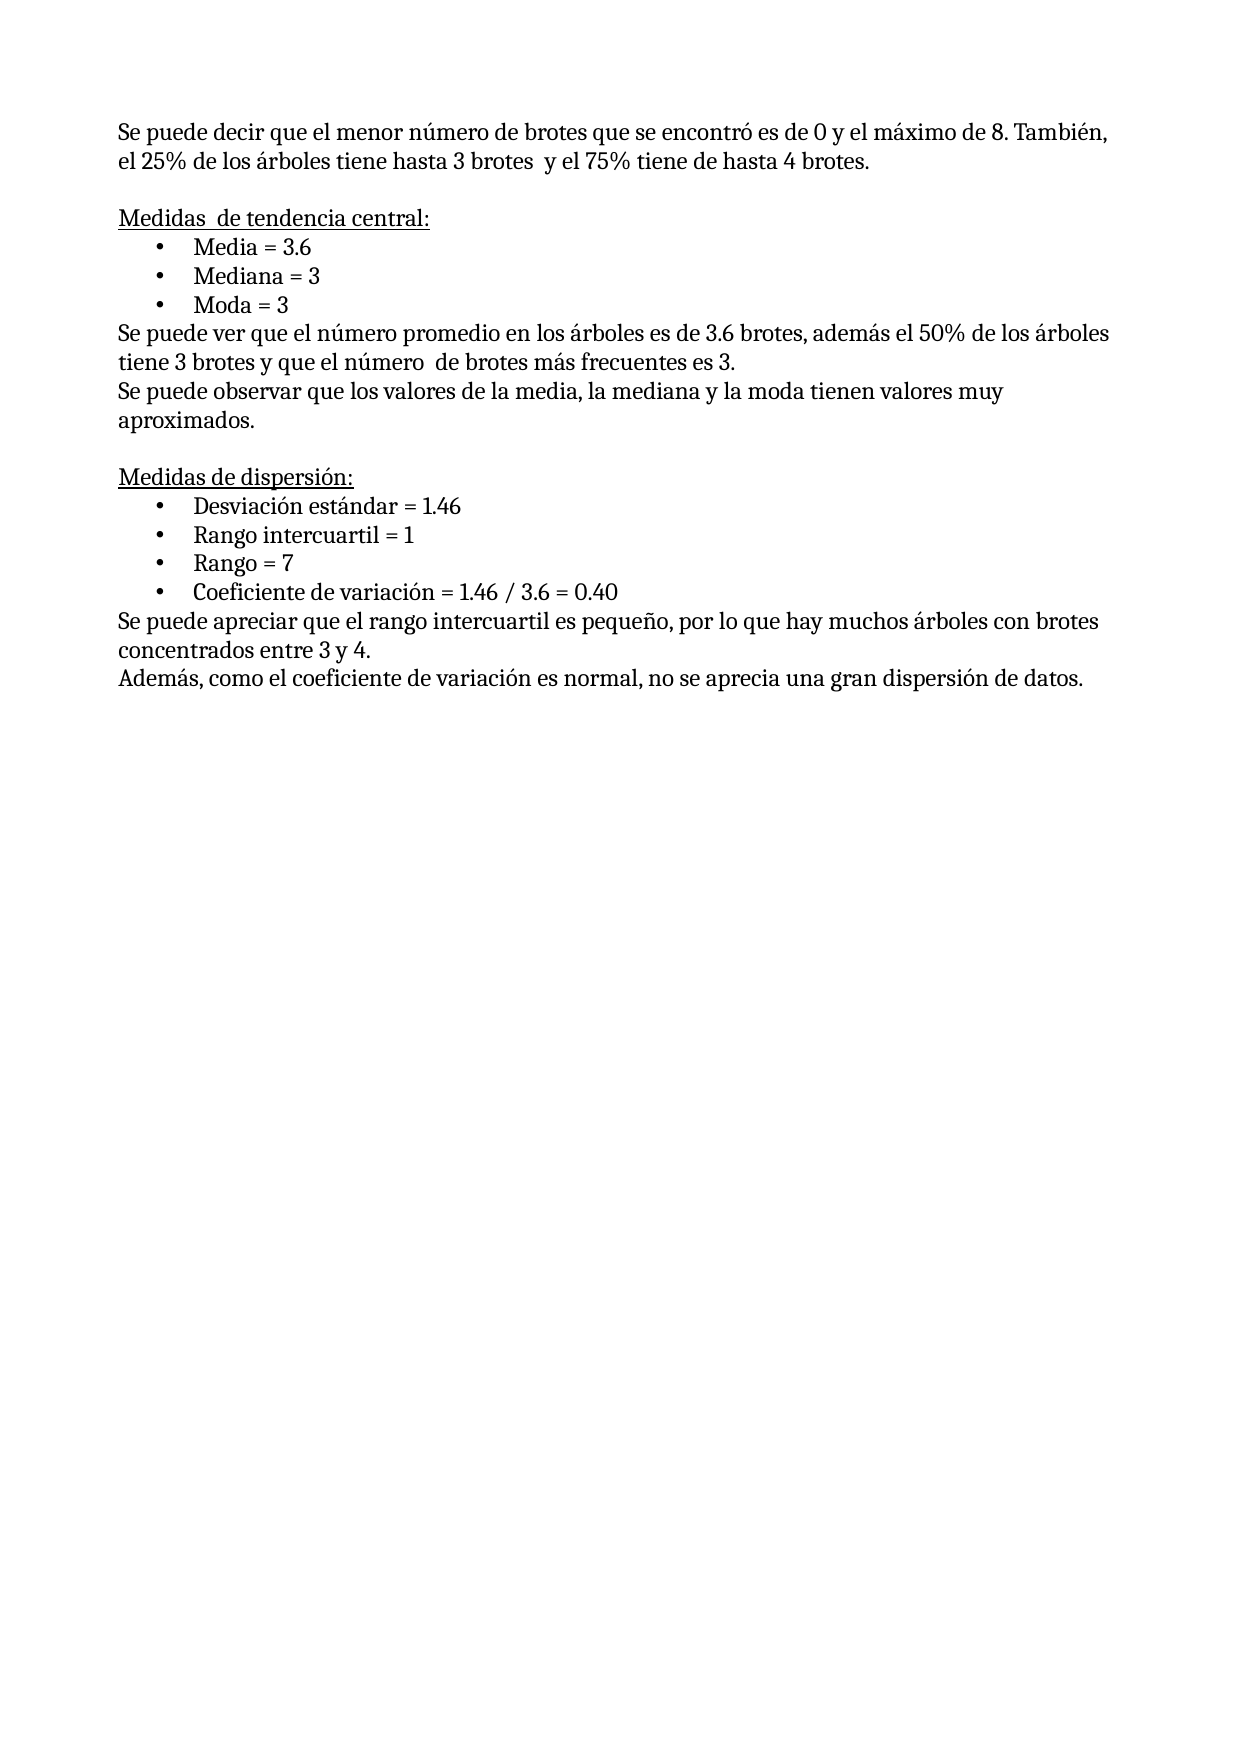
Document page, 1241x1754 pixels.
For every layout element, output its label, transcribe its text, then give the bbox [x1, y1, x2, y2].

list Rango intercuartil = 1 [156, 521, 1122, 549]
text Se puede apreciar que el rango intercuartil es pequeño, por lo que hay muchos árboles con brotes concentrados entre 3 y 4. [118, 607, 1122, 664]
list Coeficiente de variación = 1.46 / 3.6 = 0.40 [156, 578, 1122, 607]
list Media = 3.6 [156, 233, 1122, 262]
text Se puede decir que el menor número de brotes que se encontró es de 0 y el máximo de 8. También, el 25% de los árboles tiene hasta 3 brotes y el 75% tiene de hasta 4 brotes. [118, 118, 1122, 176]
text Medidas de dispersión: [118, 463, 1122, 492]
list Rango = 7 [156, 549, 1122, 578]
text Medidas de tendencia central: [118, 204, 1122, 233]
text Además, como el coeficiente de variación es normal, no se aprecia una gran dispersión de datos. [118, 664, 1122, 693]
text Se puede observar que los valores de la media, la mediana y la moda tienen valores muy aproximados. [118, 377, 1122, 434]
list Mediana = 3 [156, 262, 1122, 291]
text Se puede ver que el número promedio en los árboles es de 3.6 brotes, además el 50% de los árboles tiene 3 brotes y que el número de brotes más frecuentes es 3. [118, 319, 1122, 377]
list Moda = 3 [156, 291, 1122, 319]
list Desviación estándar = 1.46 [156, 492, 1122, 521]
